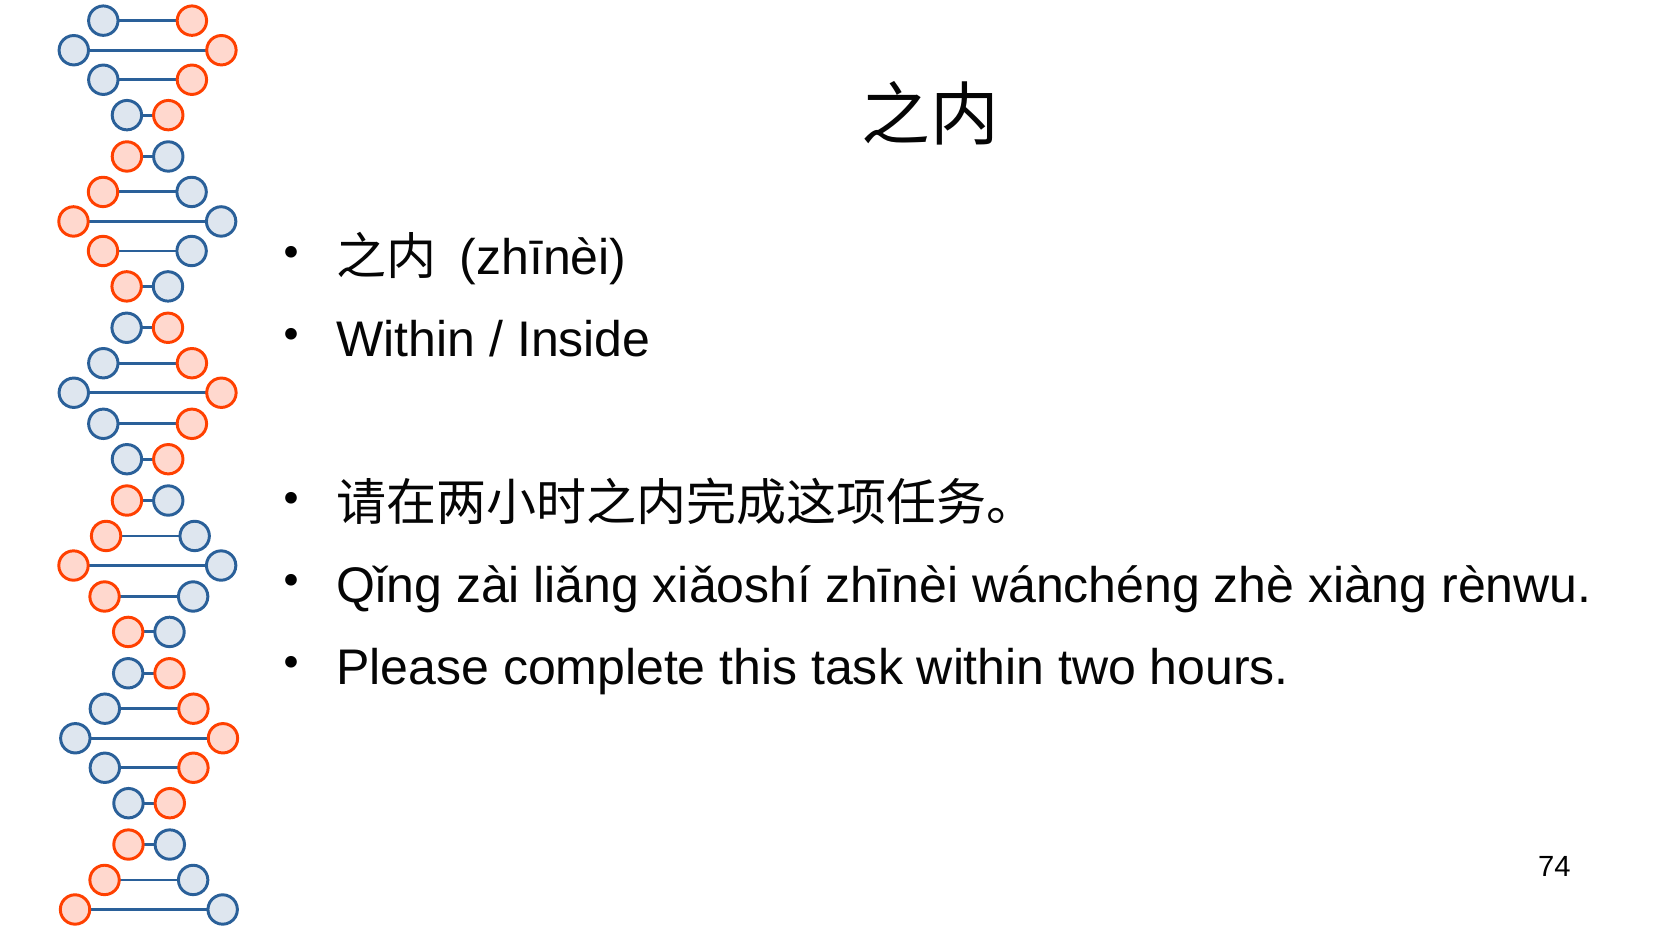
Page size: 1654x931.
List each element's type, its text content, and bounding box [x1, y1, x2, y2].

title 之内 [265, 35, 1595, 189]
list 之内 (zhīnèi) Within / Inside 请在两小时之内完成这项任务。 Qǐng zài liǎng xiǎoshí zhīnèi wánchéng zhè xiàng rènwu. Please complete this task within two hours. [265, 224, 1595, 764]
